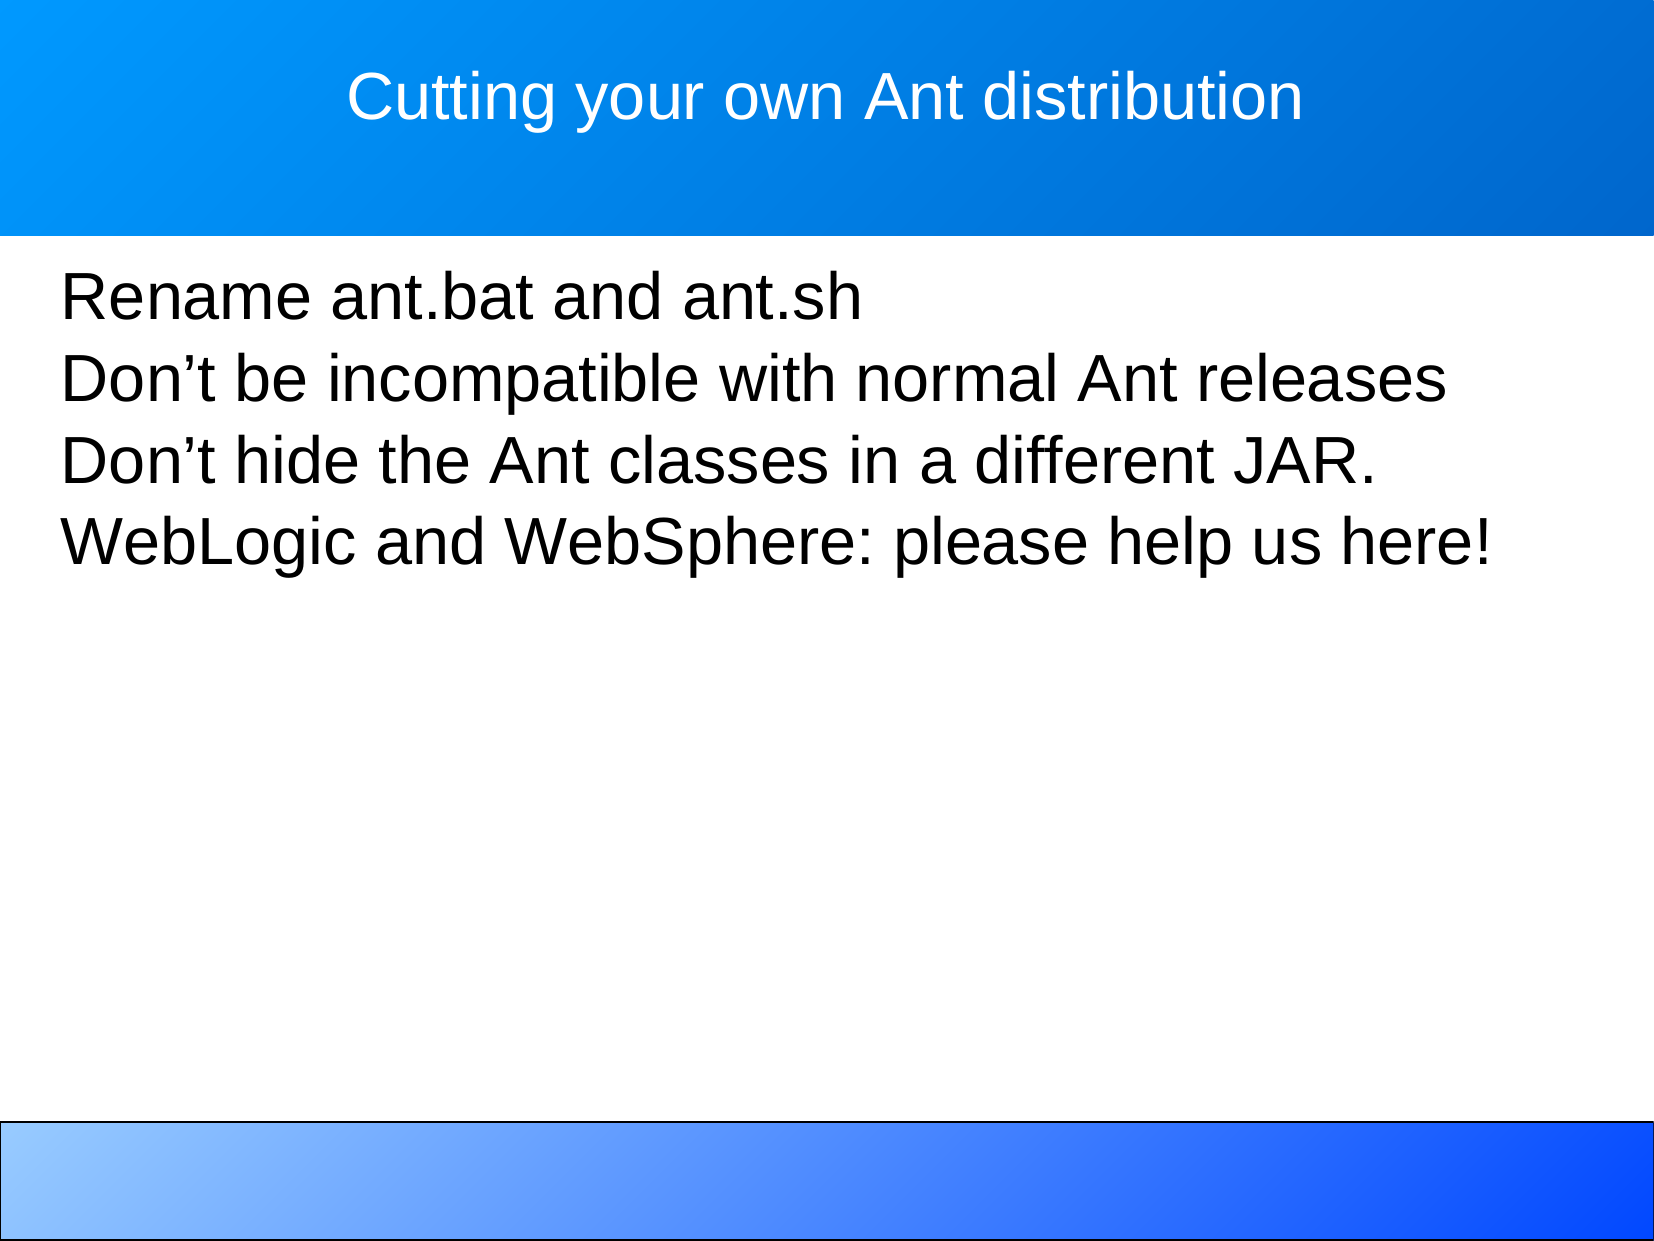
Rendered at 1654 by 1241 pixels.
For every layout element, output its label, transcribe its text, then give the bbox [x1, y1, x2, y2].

title Cutting your own Ant distribution [162, 59, 1489, 182]
list Rename ant.bat and ant.sh Don’t be incompatible with normal Ant releases Don’t hide the Ant classes in a different JAR. WebLogic and WebSphere: please help us here! [60, 265, 1595, 1093]
